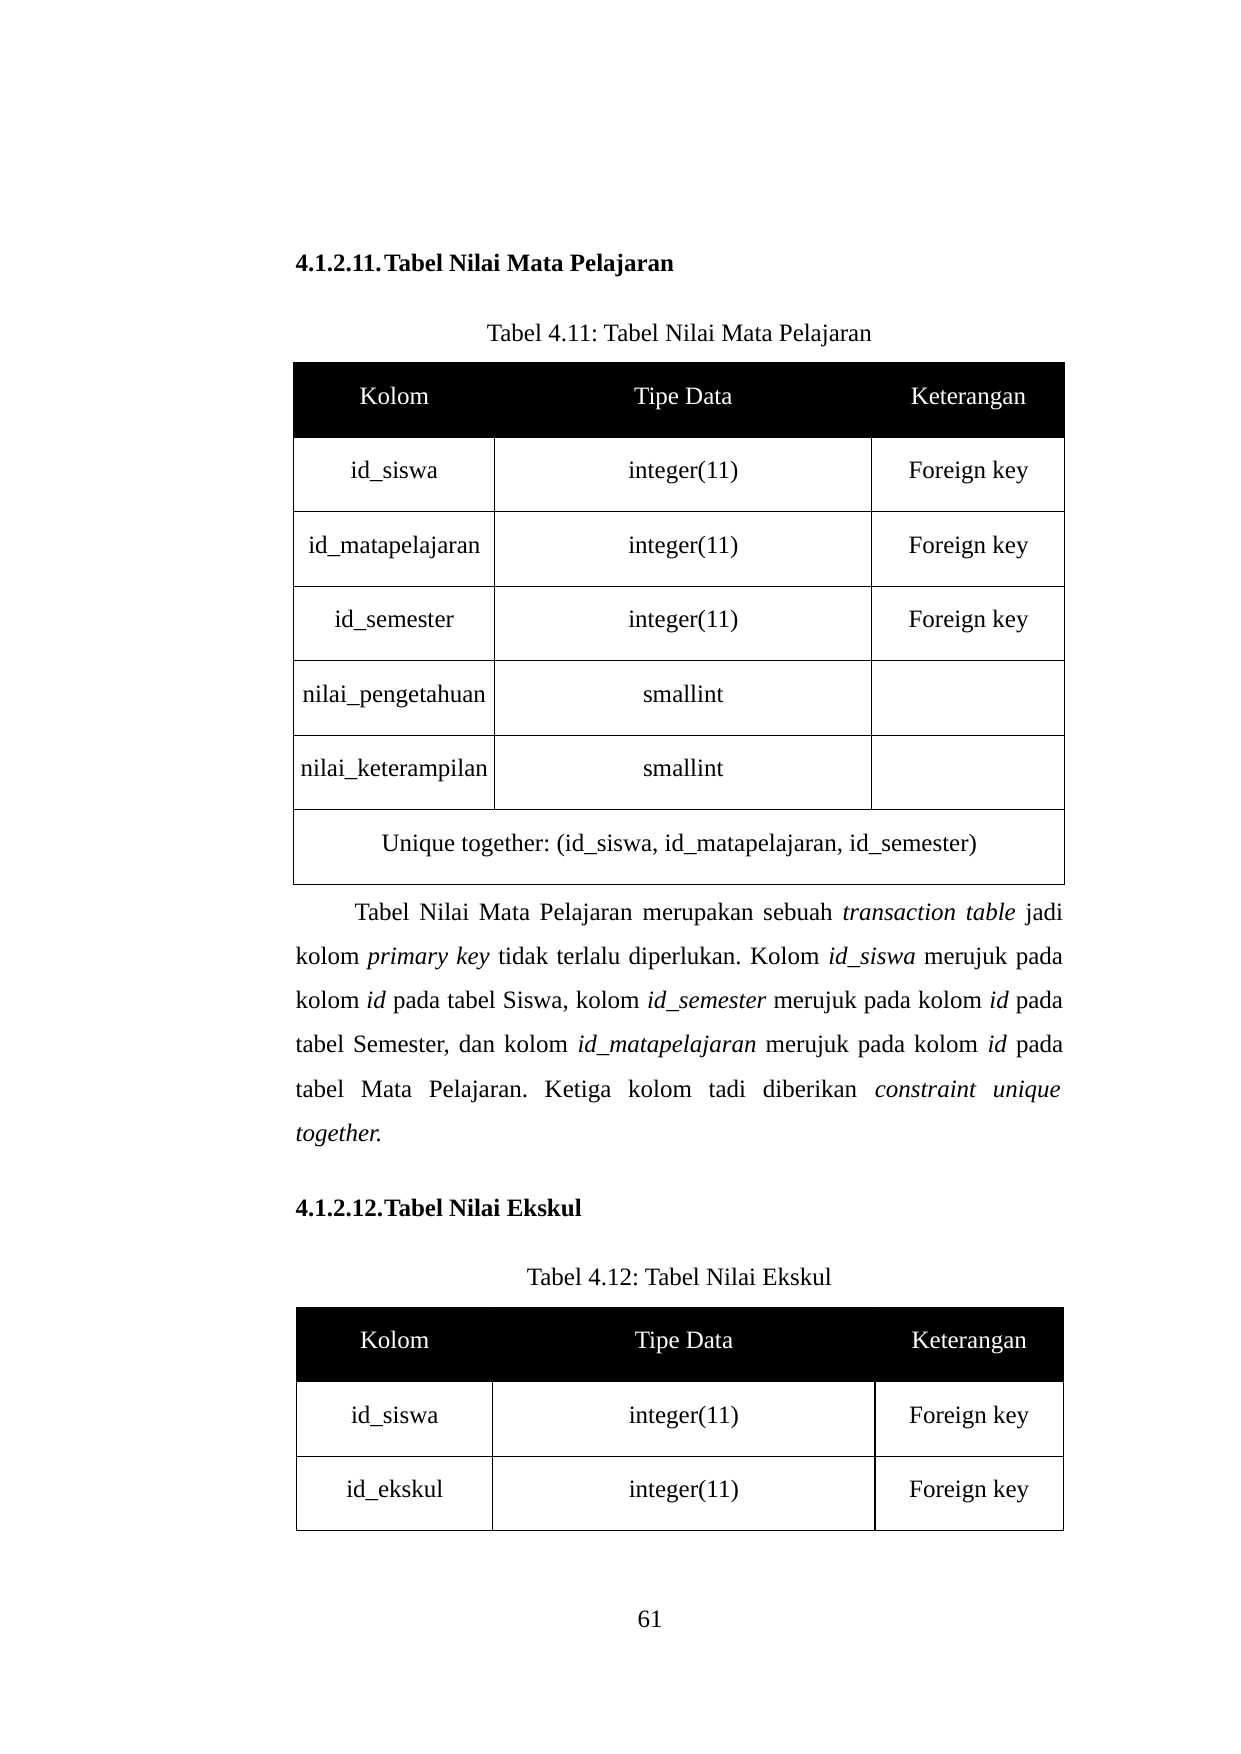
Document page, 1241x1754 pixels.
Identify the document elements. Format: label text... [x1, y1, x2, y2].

table_cell id_ekskul [297, 1457, 492, 1530]
table_header Tipe Data [493, 1308, 874, 1381]
table_cell id_matapelajaran [294, 512, 494, 586]
table_cell id_semester [294, 587, 494, 660]
table_cell integer(11) [493, 1457, 874, 1530]
table_header Keterangan [872, 363, 1064, 437]
table_cell integer(11) [495, 438, 871, 511]
table_cell integer(11) [495, 587, 871, 660]
subtitle Tabel Nilai Mata Pelajaran [295, 236, 1063, 281]
table_cell integer(11) [493, 1382, 874, 1456]
text Tabel 4.11: Tabel Nilai Mata Pelajaran [295, 306, 1063, 350]
table_cell nilai_keterampilan [294, 736, 494, 809]
table_cell Foreign key [876, 1457, 1063, 1530]
table_header Kolom [297, 1308, 492, 1381]
table_cell [872, 661, 1064, 735]
table_header Keterangan [876, 1308, 1063, 1381]
text Tabel Nilai Mata Pelajaran merupakan sebuah transaction table jadi kolom primary key tidak terlalu diperlukan. Kolom id_siswa merujuk pada kolom id pada tabel Siswa, kolom id_semester merujuk pada kolom id pada tabel Semester, dan kolom id_matapelajaran merujuk pada kolom id pada tabel Mata Pelajaran. Ketiga kolom tadi diberikan constraint unique together. [295, 885, 1063, 1150]
table_cell id_siswa [294, 438, 494, 511]
table_cell [872, 736, 1064, 809]
table_cell Foreign key [872, 512, 1064, 586]
table_header Tipe Data [495, 363, 871, 437]
table_header Kolom [294, 363, 494, 437]
table_cell nilai_pengetahuan [294, 661, 494, 735]
table_cell Foreign key [872, 438, 1064, 511]
table_cell id_siswa [297, 1382, 492, 1456]
table_cell smallint [495, 736, 871, 809]
table_cell integer(11) [495, 512, 871, 586]
table_cell smallint [495, 661, 871, 735]
table_cell Unique together: (id_siswa, id_matapelajaran, id_semester) [294, 810, 1064, 884]
text Tabel 4.12: Tabel Nilai Ekskul [295, 1250, 1063, 1294]
table_cell Foreign key [872, 587, 1064, 660]
subtitle Tabel Nilai Ekskul [295, 1181, 1063, 1225]
table_cell Foreign key [876, 1382, 1063, 1456]
